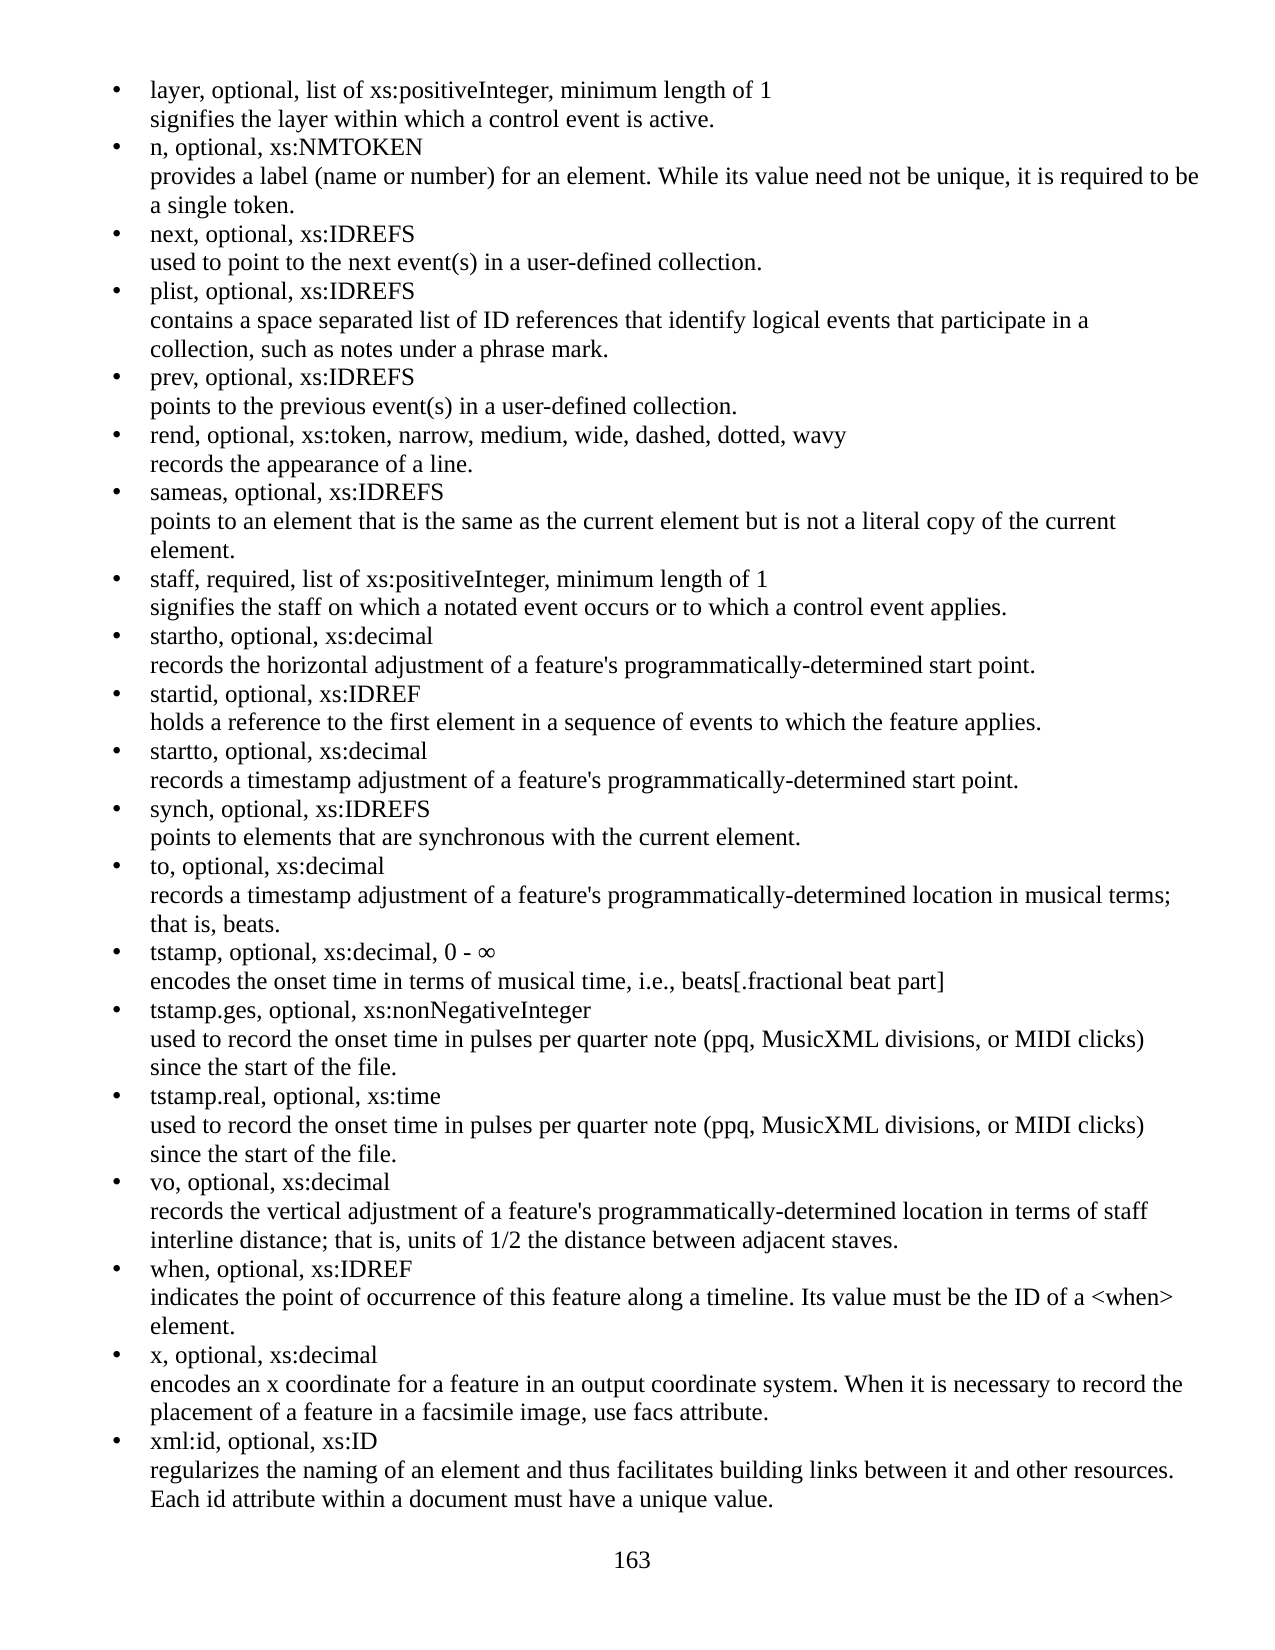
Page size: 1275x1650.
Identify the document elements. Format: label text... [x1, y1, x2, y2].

list x, optional, xs:decimal encodes an x coordinate for a feature in an output coordinate system. When it is necessary to record the placement of a feature in a facsimile image, use facs attribute. [112, 1340, 1200, 1426]
list layer, optional, list of xs:positiveInteger, minimum length of 1 signifies the layer within which a control event is active. [112, 75, 1200, 132]
list synch, optional, xs:IDREFS points to elements that are synchronous with the current element. [112, 794, 1200, 851]
list tstamp, optional, xs:decimal, 0 - ∞ encodes the onset time in terms of musical time, i.e., beats[.fractional beat part] [112, 937, 1200, 995]
list startto, optional, xs:decimal records a timestamp adjustment of a feature's programmatically-determined start point. [112, 736, 1200, 794]
list next, optional, xs:IDREFS used to point to the next event(s) in a user-defined collection. [112, 219, 1200, 276]
list to, optional, xs:decimal records a timestamp adjustment of a feature's programmatically-determined location in musical terms; that is, beats. [112, 851, 1200, 937]
list startid, optional, xs:IDREF holds a reference to the first element in a sequence of events to which the feature applies. [112, 679, 1200, 736]
list tstamp.ges, optional, xs:nonNegativeInteger used to record the onset time in pulses per quarter note (ppq, MusicXML divisions, or MIDI clicks) since the start of the file. [112, 995, 1200, 1081]
list vo, optional, xs:decimal records the vertical adjustment of a feature's programmatically-determined location in terms of staff interline distance; that is, units of 1/2 the distance between adjacent staves. [112, 1167, 1200, 1254]
list xml:id, optional, xs:ID regularizes the naming of an element and thus facilitates building links between it and other resources. Each id attribute within a document must have a unique value. [112, 1426, 1200, 1512]
list sameas, optional, xs:IDREFS points to an element that is the same as the current element but is not a literal copy of the current element. [112, 477, 1200, 564]
list prev, optional, xs:IDREFS points to the previous event(s) in a user-defined collection. [112, 362, 1200, 420]
list tstamp.real, optional, xs:time used to record the onset time in pulses per quarter note (ppq, MusicXML divisions, or MIDI clicks) since the start of the file. [112, 1081, 1200, 1167]
list startho, optional, xs:decimal records the horizontal adjustment of a feature's programmatically-determined start point. [112, 621, 1200, 679]
list staff, required, list of xs:positiveInteger, minimum length of 1 signifies the staff on which a notated event occurs or to which a control event applies. [112, 564, 1200, 621]
list n, optional, xs:NMTOKEN provides a label (name or number) for an element. While its value need not be unique, it is required to be a single token. [112, 132, 1200, 219]
list plist, optional, xs:IDREFS contains a space separated list of ID references that identify logical events that participate in a collection, such as notes under a phrase mark. [112, 276, 1200, 362]
list when, optional, xs:IDREF indicates the point of occurrence of this feature along a timeline. Its value must be the ID of a <when> element. [112, 1254, 1200, 1340]
list rend, optional, xs:token, narrow, medium, wide, dashed, dotted, wavy records the appearance of a line. [112, 420, 1200, 477]
